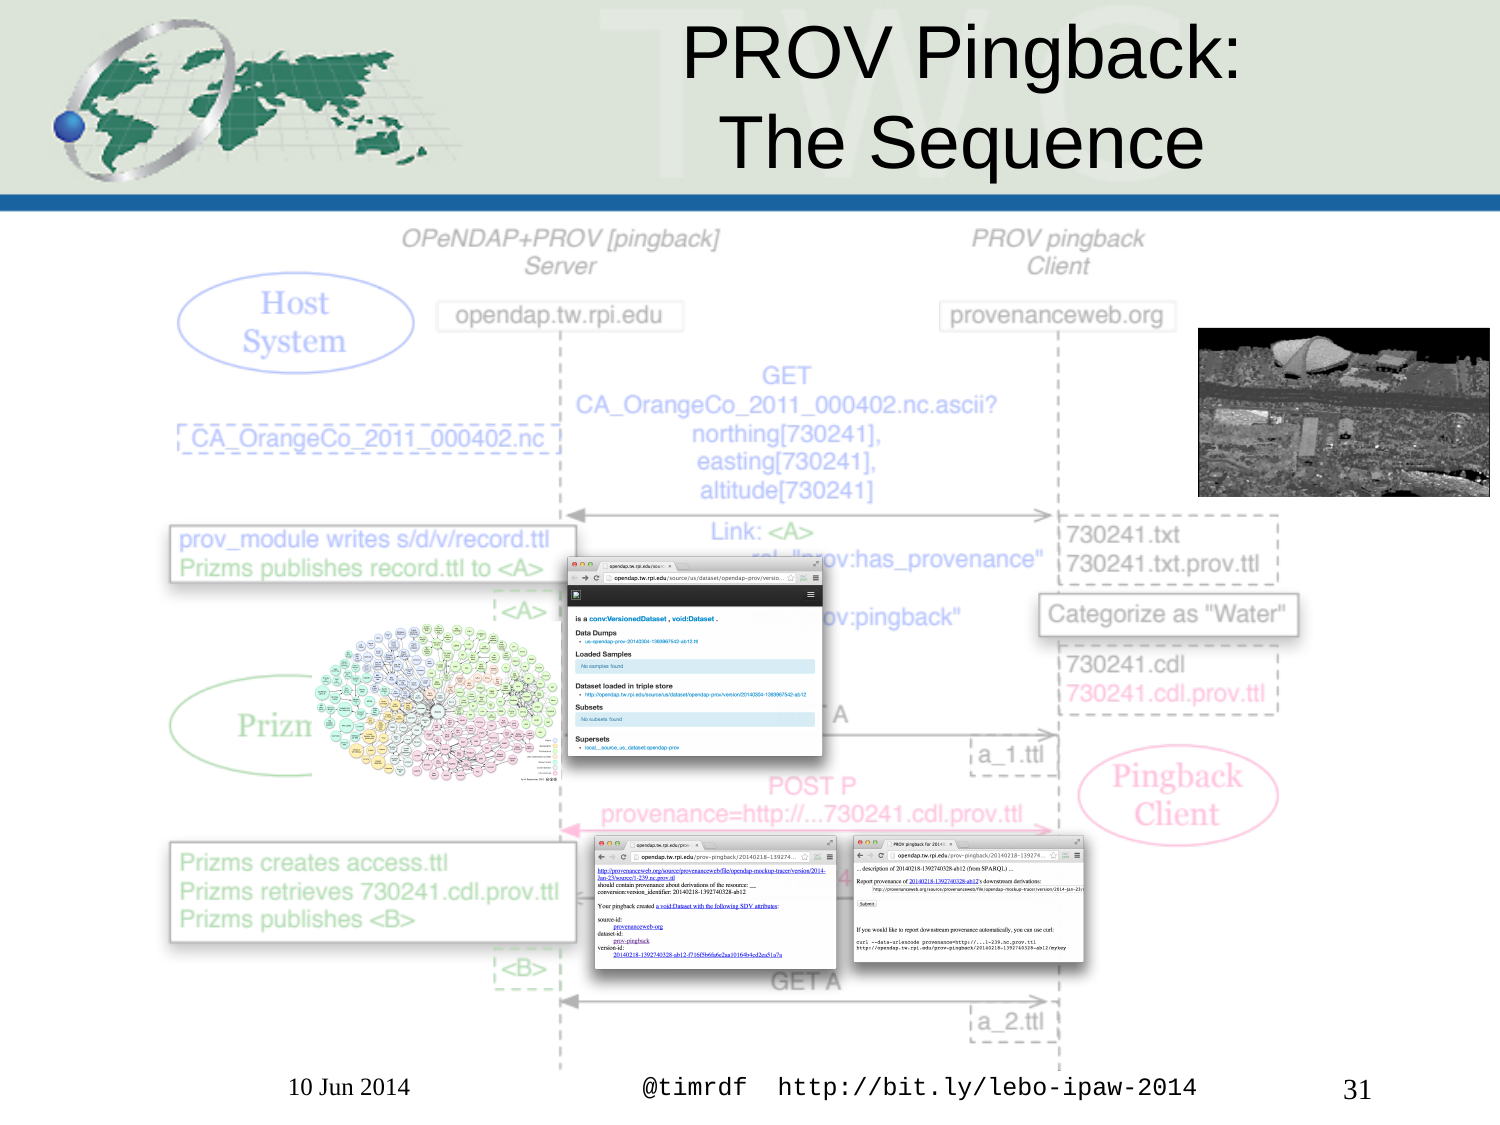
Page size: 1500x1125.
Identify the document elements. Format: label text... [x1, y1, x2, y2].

text_box [4, 220, 1487, 1071]
title PROV Pingback: The Sequence [424, 0, 1500, 188]
picture [572, 822, 1353, 1125]
picture [0, 0, 1500, 212]
picture [1198, 326, 1490, 497]
picture [312, 543, 845, 787]
